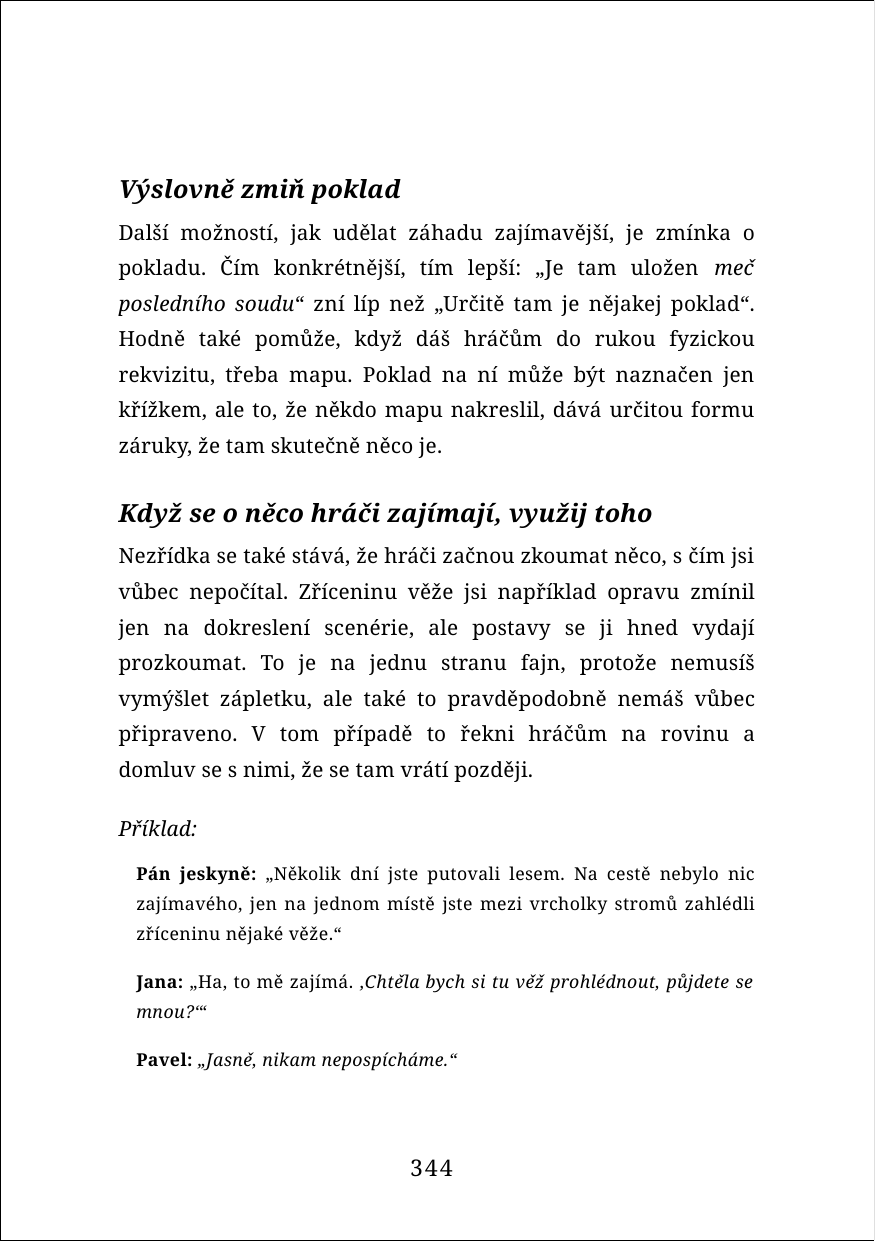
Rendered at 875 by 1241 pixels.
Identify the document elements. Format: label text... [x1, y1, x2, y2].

text Příklad: [118, 814, 756, 842]
text Pavel: „Jasně, nikam nepospícháme.“ [136, 1048, 756, 1072]
subtitle Když se o něco hráči zajímají, využij toho [118, 496, 756, 530]
text Jana: „Ha, to mě zajímá. ‚Chtěla bych si tu věž prohlédnout, půjdete se mnou?‘“ [136, 969, 756, 1024]
text Nezřídka se také stává, že hráči začnou zkoumat něco, s čím jsi vůbec nepočítal. Zříceninu věže jsi například opravu zmínil jen na dokreslení scenérie, ale postavy se ji hned vydají prozkoumat. To je na jednu stranu fajn, protože nemusíš vymýšlet zápletku, ale také to pravděpodobně nemáš vůbec připraveno. V tom případě to řekni hráčům na rovinu a domluv se s nimi, že se tam vrátí později. [118, 542, 756, 783]
subtitle Výslovně zmiň poklad [118, 172, 756, 206]
text Další možností, jak udělat záhadu zajímavější, je zmínka o pokladu. Čím konkrétnější, tím lepší: „Je tam uložen meč posledního soudu“ zní líp než „Určitě tam je nějakej poklad“. Hodně také pomůže, když dáš hráčům do rukou fyzickou rekvizitu, třeba mapu. Poklad na ní může být naznačen jen křížkem, ale to, že někdo mapu nakreslil, dává určitou formu záruky, že tam skutečně něco je. [118, 218, 756, 459]
text Pán jeskyně: „Několik dní jste putovali lesem. Na cestě nebylo nic zajímavého, jen na jednom místě jste mezi vrcholky stromů zahlédli zříceninu nějaké věže.“ [136, 861, 756, 946]
